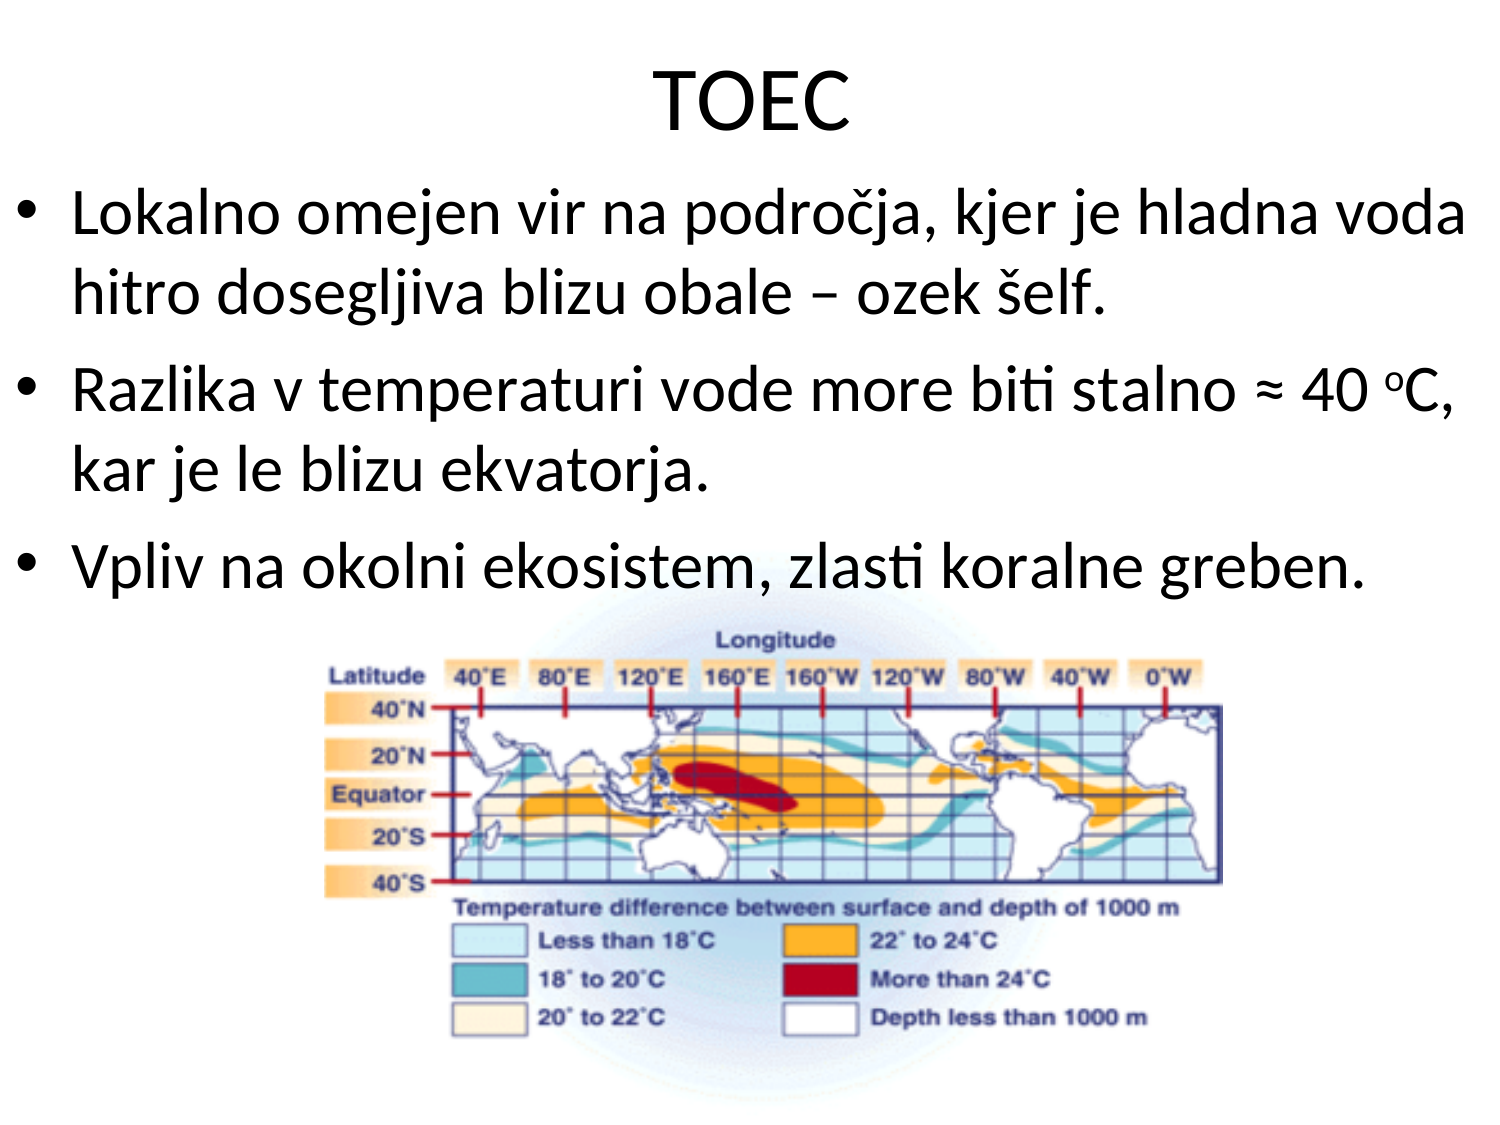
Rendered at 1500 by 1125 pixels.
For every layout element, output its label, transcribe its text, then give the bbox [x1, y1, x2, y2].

text_box TOEC [76, 0, 1427, 160]
picture [324, 803, 1223, 1125]
text_box Lokalno omejen vir na področja, kjer je hladna voda hitro dosegljiva blizu obale – ozek šelf. Razlika v temperaturi vode more biti stalno ≈ 40 oC, kar je le blizu ekvatorja. Vpliv na okolni ekosistem, zlasti koralne greben. [0, 160, 1500, 803]
